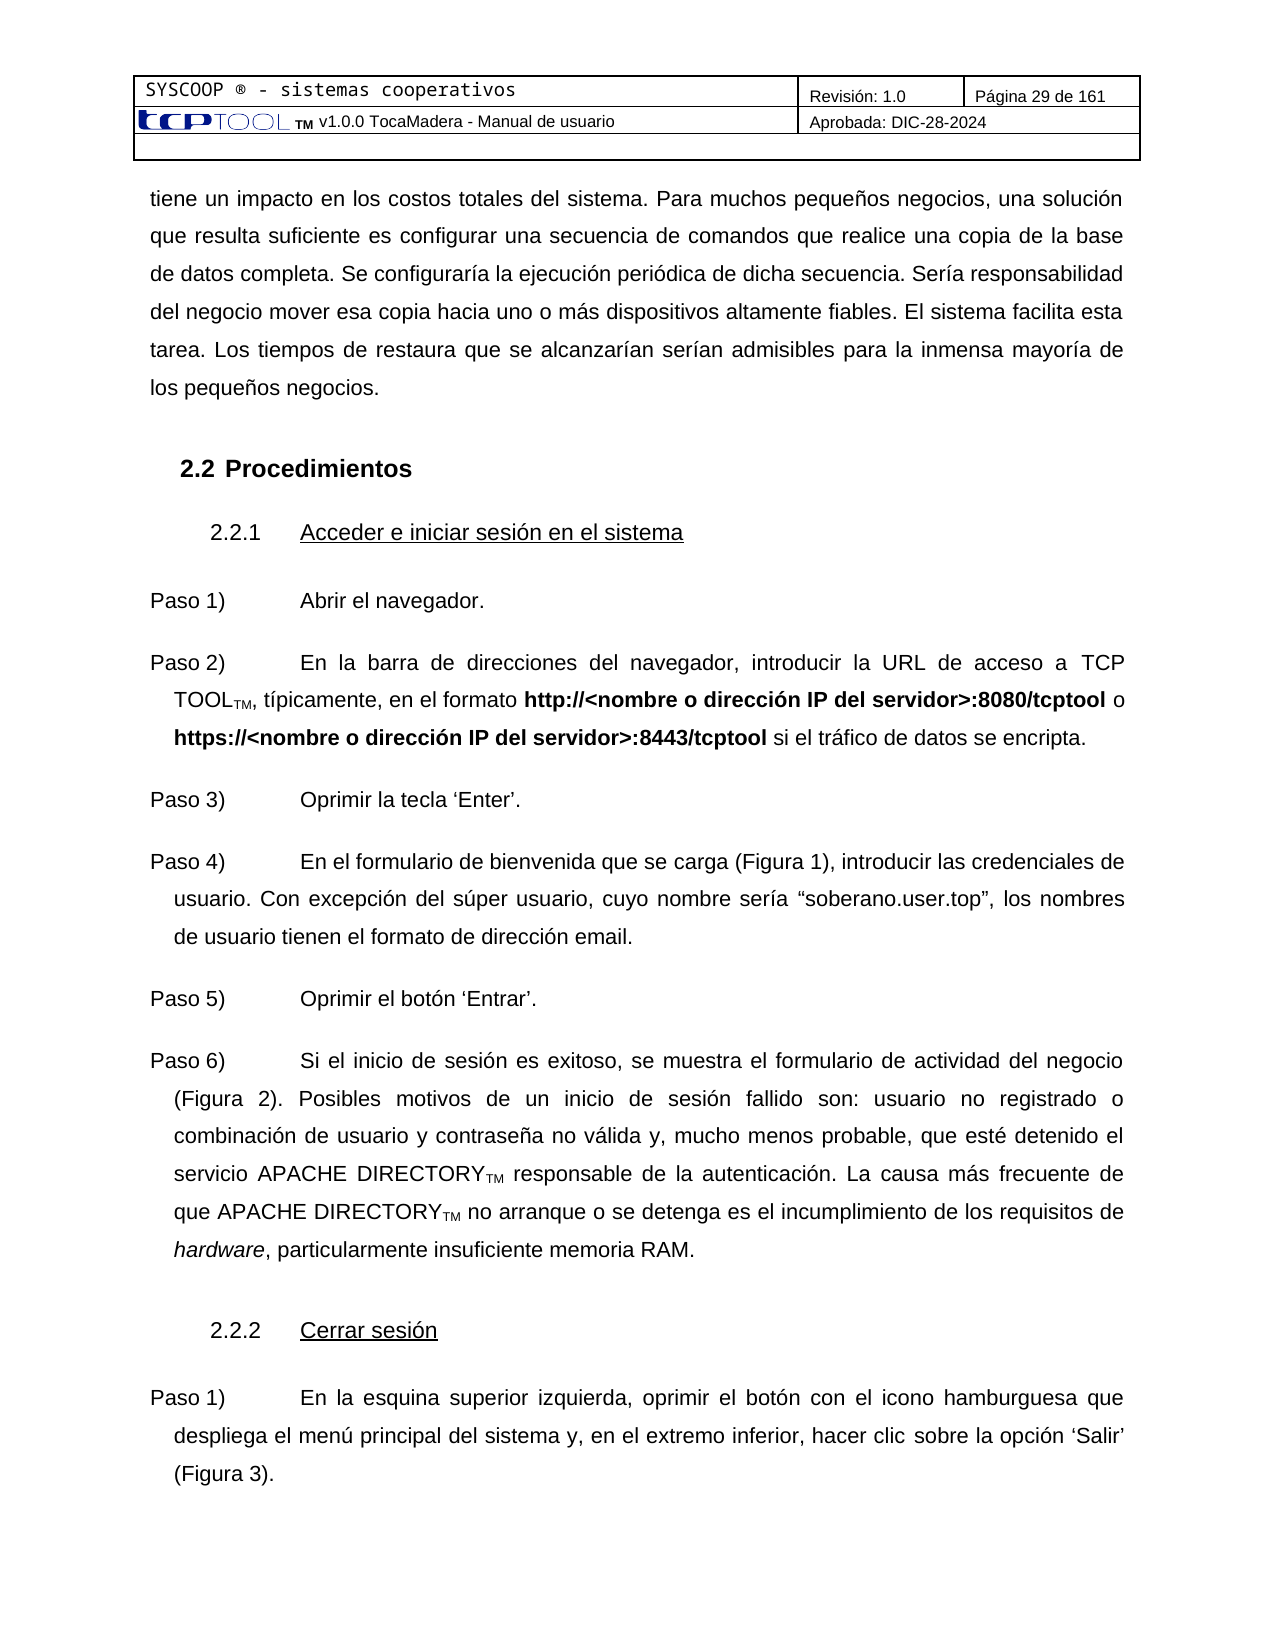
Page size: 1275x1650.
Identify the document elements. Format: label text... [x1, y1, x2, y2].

list En el formulario de bienvenida que se carga (Figura 1), introducir las credenciales de usuario. Con excepción del súper usuario, cuyo nombre sería “soberano.user.top”, los nombres de usuario tienen el formato de dirección email. [150, 848, 1125, 949]
list Oprimir el botón ‘Entrar’. [150, 986, 1125, 1011]
list Abrir el navegador. [150, 588, 1125, 613]
text tiene un impacto en los costos totales del sistema. Para muchos pequeños negocios, una solución que resulta suficiente es configurar una secuencia de comandos que realice una copia de la base de datos completa. Se configuraría la ejecución periódica de dicha secuencia. Sería responsabilidad del negocio mover esa copia hacia uno o más dispositivos altamente fiables. El sistema facilita esta tarea. Los tiempos de restaura que se alcanzarían serían admisibles para la inmensa mayoría de los pequeños negocios. [150, 186, 1125, 400]
subtitle Cerrar sesión [210, 1317, 1125, 1343]
subtitle Acceder e iniciar sesión en el sistema [210, 519, 1125, 546]
picture [138, 110, 290, 130]
list En la esquina superior izquierda, oprimir el botón con el icono hamburguesa que despliega el menú principal del sistema y, en el extremo inferior, hacer clic sobre la opción ‘Salir’ (Figura 3). [150, 1385, 1125, 1486]
list En la barra de direcciones del navegador, introducir la URL de acceso a TCP TOOLTM, típicamente, en el formato http://<nombre o dirección IP del servidor>:8080/tcptool o https://<nombre o dirección IP del servidor>:8443/tcptool si el tráfico de datos se encripta. [150, 649, 1125, 750]
list Oprimir la tecla ‘Enter’. [150, 787, 1125, 812]
list Si el inicio de sesión es exitoso, se muestra el formulario de actividad del negocio (Figura 2). Posibles motivos de un inicio de sesión fallido son: usuario no registrado o combinación de usuario y contraseña no válida y, mucho menos probable, que esté detenido el servicio APACHE DIRECTORYTM responsable de la autenticación. La causa más frecuente de que APACHE DIRECTORYTM no arranque o se detenga es el incumplimiento de los requisitos de hardware, particularmente insuficiente memoria RAM. [150, 1048, 1125, 1262]
subtitle Procedimientos [180, 454, 1125, 483]
